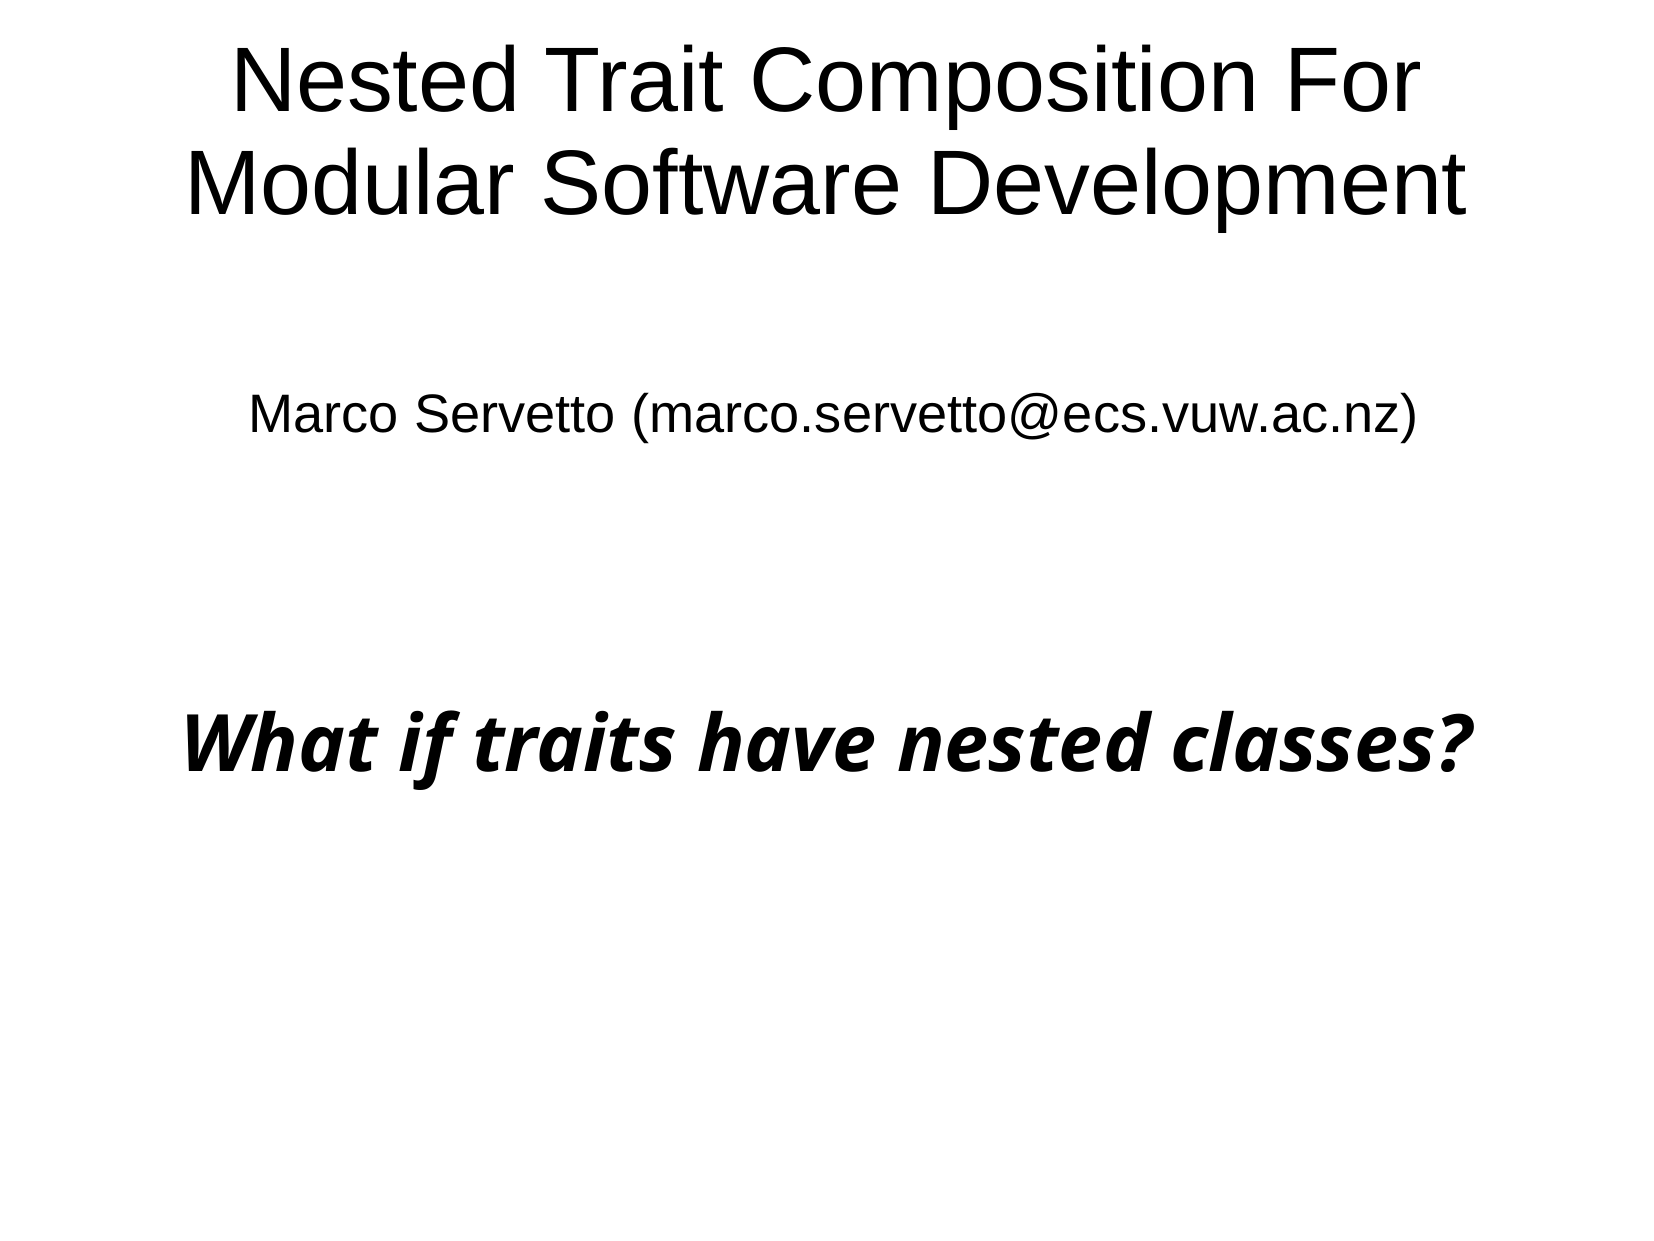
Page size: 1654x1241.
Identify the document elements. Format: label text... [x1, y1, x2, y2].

subtitle Marco Servetto (marco.servetto@ecs.vuw.ac.nz) What if traits have nested classes? [82, 290, 1571, 1010]
title Nested Trait Composition For Modular Software Development [82, 28, 1571, 290]
